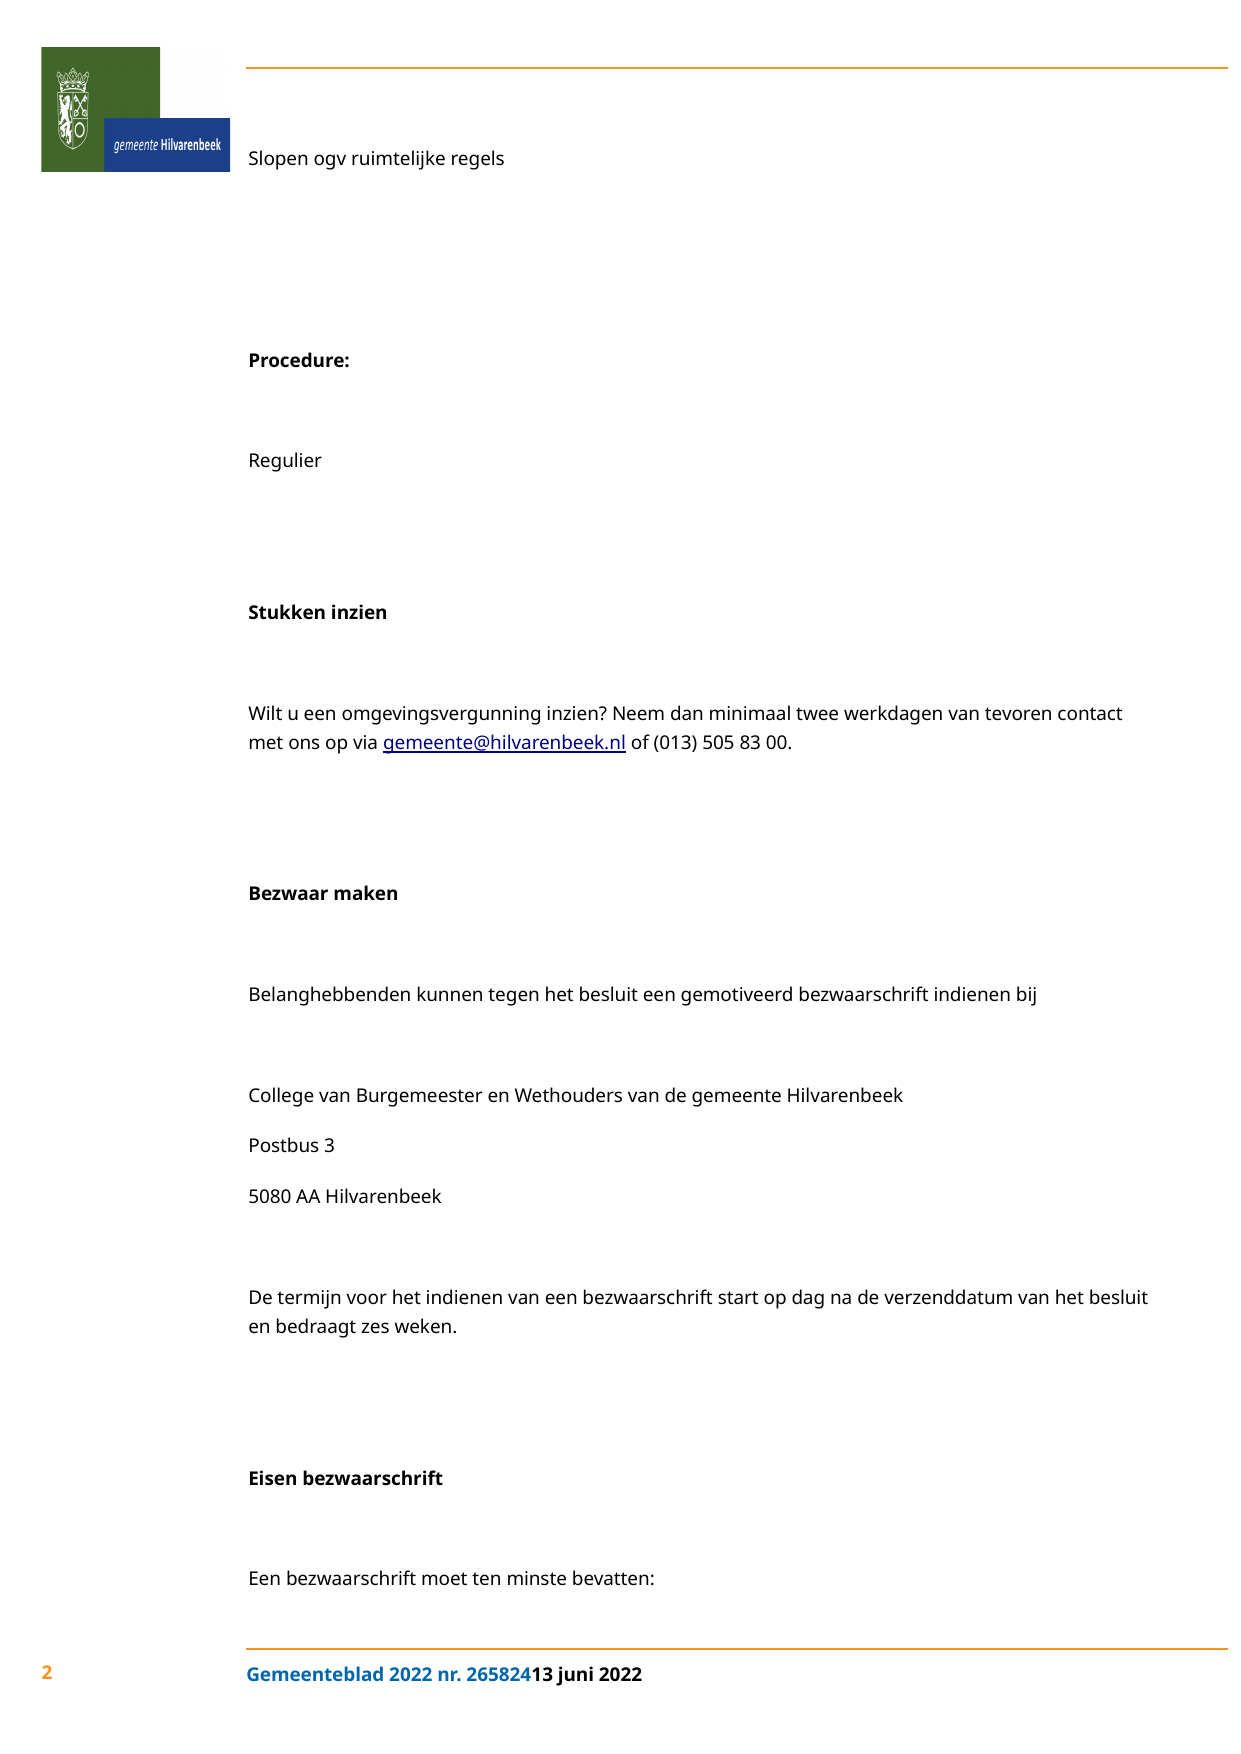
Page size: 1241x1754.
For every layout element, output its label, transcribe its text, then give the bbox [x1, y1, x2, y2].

text Belanghebbenden kunnen tegen het besluit een gemotiveerd bezwaarschrift indienen bij [248, 981, 1152, 1007]
text 5080 AA Hilvarenbeek [248, 1183, 1152, 1209]
text Procedure: [248, 347, 1152, 373]
picture [41, 47, 231, 172]
text De termijn voor het indienen van een bezwaarschrift start op dag na de verzenddatum van het besluit en bedraagt zes weken. [248, 1284, 1152, 1339]
text College van Burgemeester en Wethouders van de gemeente Hilvarenbeek [248, 1082, 1152, 1108]
text Postbus 3 [248, 1133, 1152, 1158]
text Wilt u een omgevingsvergunning inzien? Neem dan minimaal twee werkdagen van tevoren contact met ons op via gemeente@hilvarenbeek.nl of (013) 505 83 00. [248, 700, 1152, 755]
text Bezwaar maken [248, 881, 1152, 906]
text Stukken inzien [248, 599, 1152, 625]
text Regulier [248, 448, 1152, 473]
text Slopen ogv ruimtelijke regels [248, 145, 1152, 171]
text Een bezwaarschrift moet ten minste bevatten: [248, 1566, 1152, 1591]
text Eisen bezwaarschrift [248, 1465, 1152, 1491]
